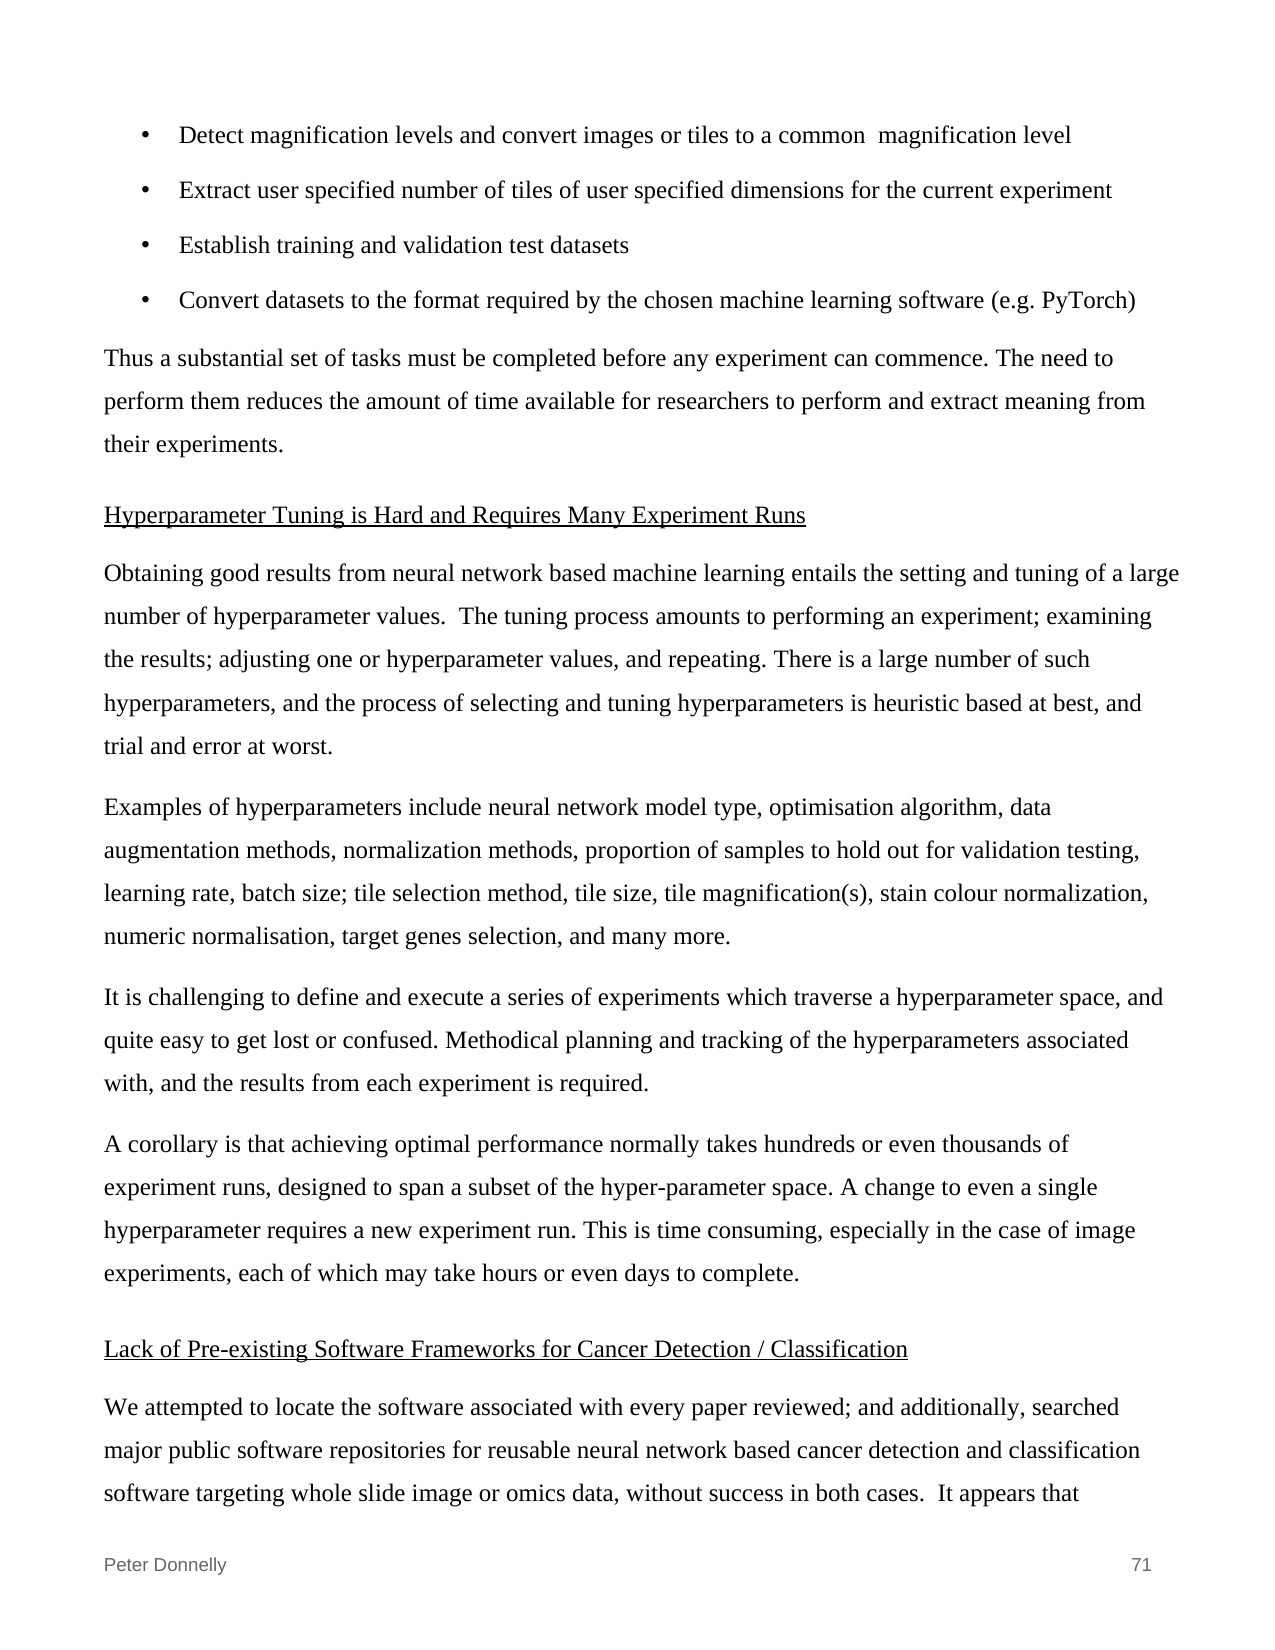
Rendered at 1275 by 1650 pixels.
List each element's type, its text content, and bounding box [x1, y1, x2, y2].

text A corollary is that achieving optimal performance normally takes hundreds or even thousands of experiment runs, designed to span a subset of the hyper-parameter space. A change to even a single hyperparameter requires a new experiment run. This is time consuming, especially in the case of image experiments, each of which may take hours or even days to complete. [103, 1129, 1181, 1287]
text Hyperparameter Tuning is Hard and Requires Many Experiment Runs [103, 500, 1181, 529]
text We attempted to locate the software associated with every paper reviewed; and additionally, searched major public software repositories for reusable neural network based cancer detection and classification software targeting whole slide image or omics data, without success in both cases. It appears that [103, 1392, 1181, 1507]
text Thus a substantial set of tasks must be completed before any experiment can commence. The need to perform them reduces the amount of time available for researchers to perform and extract meaning from their experiments. [103, 343, 1181, 458]
text Lack of Pre-existing Software Frameworks for Cancer Detection / Classification [103, 1334, 1181, 1363]
text It is challenging to define and execute a series of experiments which traverse a hyperparameter space, and quite easy to get lost or confused. Methodical planning and tracking of the hyperparameters associated with, and the results from each experiment is required. [103, 982, 1181, 1097]
list Extract user specified number of tiles of user specified dimensions for the current experiment [141, 175, 1181, 203]
list Establish training and validation test datasets [141, 230, 1181, 258]
text Obtaining good results from neural network based machine learning entails the setting and tuning of a large number of hyperparameter values. The tuning process amounts to performing an experiment; examining the results; adjusting one or hyperparameter values, and repeating. There is a large number of such hyperparameters, and the process of selecting and tuning hyperparameters is heuristic based at best, and trial and error at worst. [103, 558, 1181, 759]
list Convert datasets to the format required by the chosen machine learning software (e.g. PyTorch) [141, 285, 1181, 313]
list Detect magnification levels and convert images or tiles to a common magnification level [141, 120, 1181, 148]
text Examples of hyperparameters include neural network model type, optimisation algorithm, data augmentation methods, normalization methods, proportion of samples to hold out for validation testing, learning rate, batch size; tile selection method, tile size, tile magnification(s), stain colour normalization, numeric normalisation, target genes selection, and many more. [103, 792, 1181, 950]
